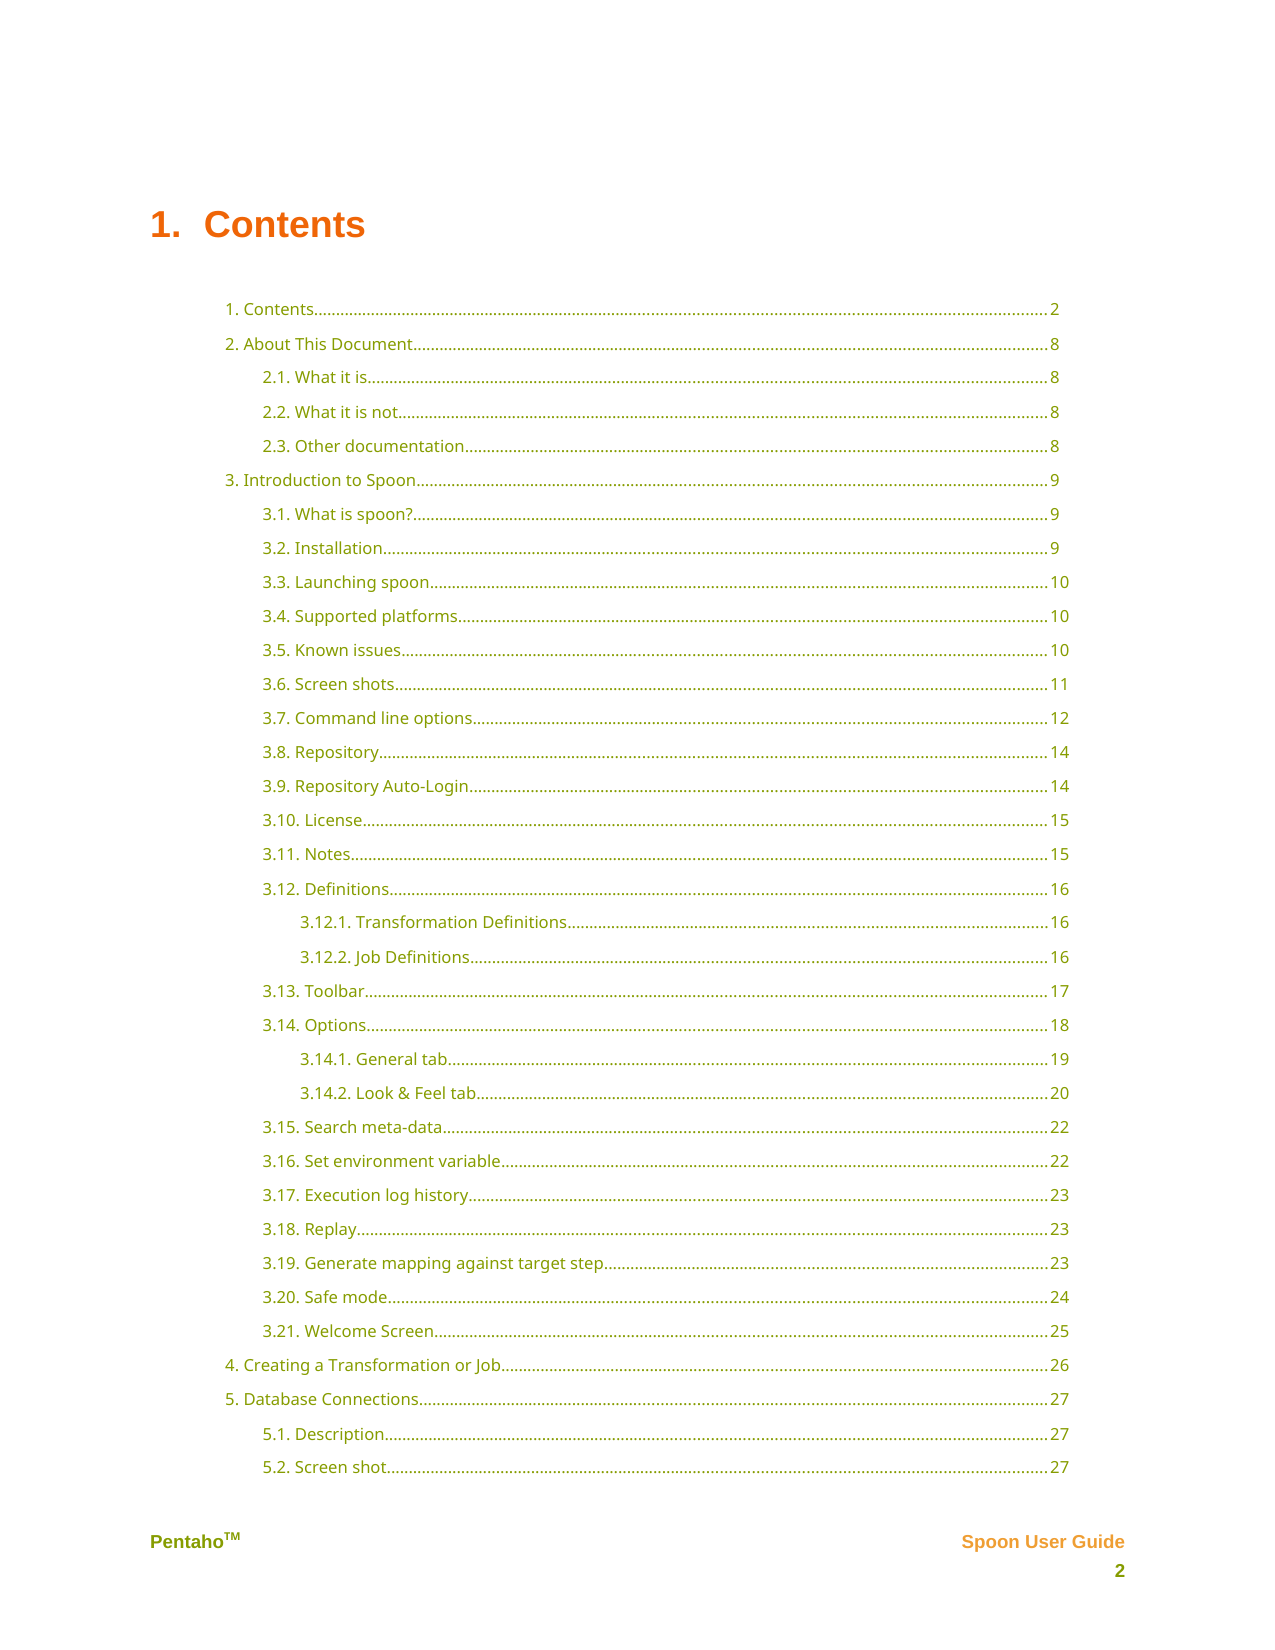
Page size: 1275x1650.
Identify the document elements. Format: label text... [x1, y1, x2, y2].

text 3.5. Known issues 10 [262, 639, 1125, 661]
text 3.11. Notes 15 [262, 843, 1125, 866]
text 5. Database Connections 27 [225, 1388, 1200, 1411]
text 3.15. Search meta-data 22 [262, 1116, 1125, 1138]
text 3.8. Repository 14 [262, 741, 1125, 763]
text 1. Contents 2 [150, 298, 1125, 321]
text 3.20. Safe mode 24 [262, 1286, 1125, 1308]
text 3.12.2. Job Definitions 16 [300, 945, 1125, 968]
text 4. Creating a Transformation or Job 26 [225, 1354, 1200, 1377]
text 5.1. Description 27 [262, 1422, 1125, 1445]
text 3.19. Generate mapping against target step 23 [262, 1252, 1125, 1274]
text 3.14.2. Look & Feel tab 20 [300, 1081, 1125, 1104]
text 3.13. Toolbar 17 [262, 979, 1125, 1002]
text 3.4. Supported platforms 10 [262, 604, 1125, 627]
text 3.9. Repository Auto-Login 14 [262, 775, 1125, 798]
text 3.16. Set environment variable 22 [262, 1149, 1125, 1172]
text 2.3. Other documentation 8 [262, 434, 1125, 457]
text 3.3. Launching spoon 10 [262, 571, 1125, 593]
subtitle Contents [150, 210, 1125, 245]
text 2. About This Document 8 [225, 332, 1200, 355]
text 3.17. Execution log history 23 [262, 1184, 1125, 1206]
text 2.1. What it is 8 [262, 366, 1125, 389]
text 3.18. Replay 23 [262, 1218, 1125, 1240]
text 3.21. Welcome Screen 25 [262, 1320, 1125, 1343]
text 3.12.1. Transformation Definitions 16 [300, 911, 1125, 934]
text 3.14. Options 18 [262, 1013, 1125, 1036]
text 3.12. Definitions 16 [262, 877, 1125, 900]
text 3.10. License 15 [262, 809, 1125, 832]
text 3.1. What is spoon? 9 [262, 502, 1125, 525]
text 3.6. Screen shots 11 [262, 673, 1125, 695]
text 3.7. Command line options 12 [262, 707, 1125, 729]
text 2.2. What it is not 8 [262, 400, 1125, 423]
text 3.14.1. General tab 19 [300, 1047, 1125, 1070]
text 3. Introduction to Spoon 9 [225, 468, 1200, 491]
text 3.2. Installation 9 [262, 536, 1125, 559]
text 5.2. Screen shot 27 [262, 1456, 1125, 1479]
